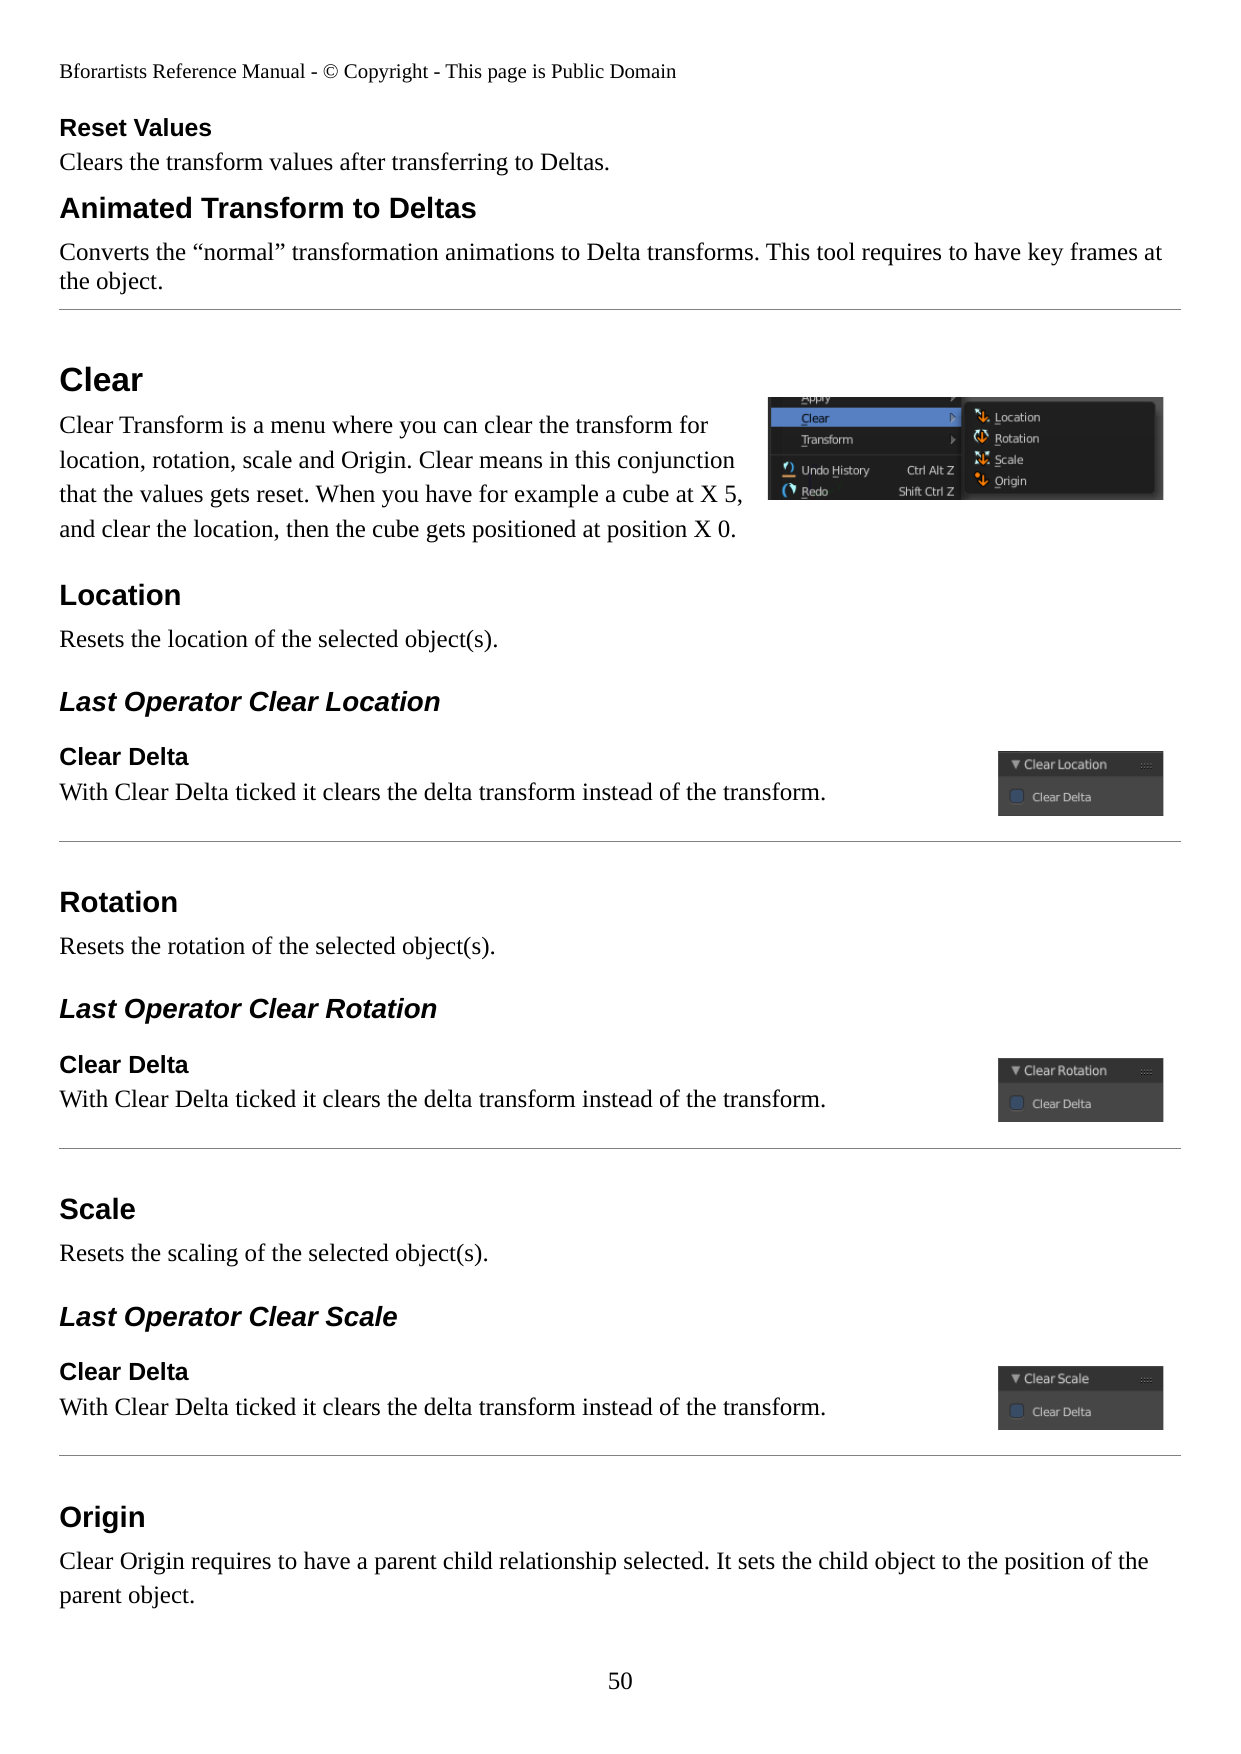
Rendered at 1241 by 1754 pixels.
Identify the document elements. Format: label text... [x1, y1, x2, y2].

list Converts the “normal” transformation animations to Delta transforms. This tool requires to have key frames at the object. [59, 237, 1181, 294]
picture [767, 397, 1164, 500]
subtitle Reset Values [59, 113, 1181, 141]
subtitle Last Operator Clear Scale [59, 1300, 1181, 1332]
text With Clear Delta ticked it clears the delta transform instead of the transform. [59, 777, 998, 806]
text With Clear Delta ticked it clears the delta transform instead of the transform. [59, 1084, 998, 1113]
subtitle Last Operator Clear Rotation [59, 993, 1181, 1025]
text Clear Origin requires to have a parent child relationship selected. It sets the child object to the position of the parent object. [59, 1546, 1181, 1609]
text Resets the scaling of the selected object(s). [59, 1238, 1181, 1267]
picture [998, 751, 1164, 816]
subtitle Clear Delta [59, 1050, 1181, 1078]
text Clear Transform is a menu where you can clear the transform for location, rotation, scale and Origin. Clear means in this conjunction that the values gets reset. When you have for example a cube at X 5, and clear the location, then the cube gets positioned at position X 0. [59, 411, 1181, 543]
subtitle Clear Delta [59, 742, 1181, 771]
list Clears the transform values after transferring to Deltas. [59, 147, 1181, 176]
text Resets the rotation of the selected object(s). [59, 931, 1181, 960]
subtitle Scale [59, 1192, 1181, 1226]
subtitle Clear Delta [59, 1357, 1181, 1386]
subtitle Location [59, 578, 1181, 611]
text With Clear Delta ticked it clears the delta transform instead of the transform. [59, 1392, 998, 1421]
subtitle Clear [59, 359, 1181, 398]
subtitle Rotation [59, 885, 1181, 919]
picture [998, 1366, 1164, 1430]
subtitle Last Operator Clear Location [59, 686, 1181, 717]
text Resets the location of the selected object(s). [59, 624, 1181, 653]
subtitle Origin [59, 1499, 1181, 1533]
subtitle Animated Transform to Deltas [59, 191, 1181, 224]
picture [998, 1058, 1164, 1122]
